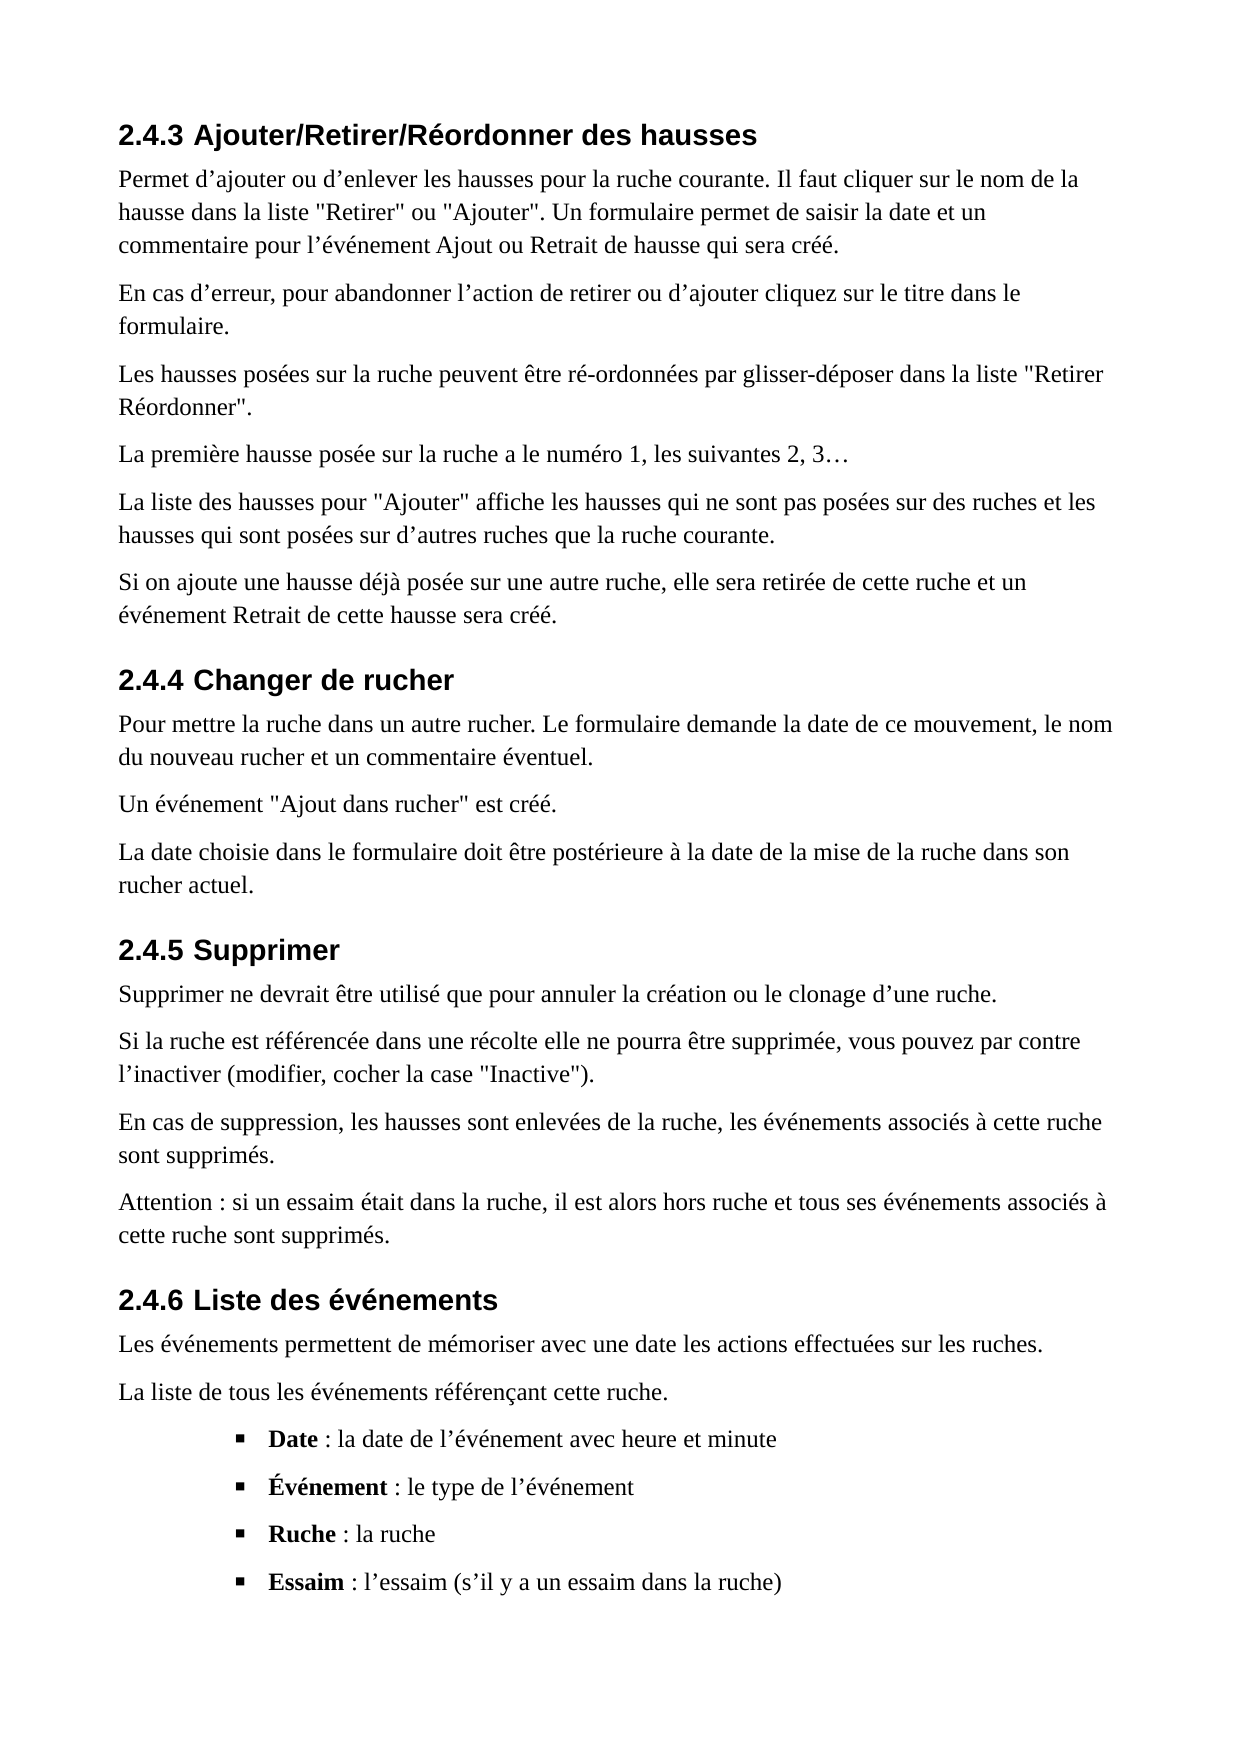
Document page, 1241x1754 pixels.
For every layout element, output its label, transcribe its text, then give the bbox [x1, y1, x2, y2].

text Si la ruche est référencée dans une récolte elle ne pourra être supprimée, vous pouvez par contre l’inactiver (modifier, cocher la case "Inactive"). [118, 1026, 1122, 1088]
text Pour mettre la ruche dans un autre rucher. Le formulaire demande la date de ce mouvement, le nom du nouveau rucher et un commentaire éventuel. [118, 709, 1122, 771]
text La date choisie dans le formulaire doit être postérieure à la date de la mise de la ruche dans son rucher actuel. [118, 837, 1122, 899]
text En cas d’erreur, pour abandonner l’action de retirer ou d’ajouter cliquez sur le titre dans le formulaire. [118, 278, 1122, 340]
text Permet d’ajouter ou d’enlever les hausses pour la ruche courante. Il faut cliquer sur le nom de la hausse dans la liste "Retirer" ou "Ajouter". Un formulaire permet de saisir la date et un commentaire pour l’événement Ajout ou Retrait de hausse qui sera créé. [118, 164, 1122, 259]
text Les événements permettent de mémoriser avec une date les actions effectuées sur les ruches. [118, 1329, 1122, 1358]
text Un événement "Ajout dans rucher" est créé. [118, 789, 1122, 818]
list Date : la date de l’événement avec heure et minute [231, 1424, 1122, 1453]
text Supprimer ne devrait être utilisé que pour annuler la création ou le clonage d’une ruche. [118, 979, 1122, 1007]
list Ruche : la ruche [231, 1519, 1122, 1548]
text Attention : si un essaim était dans la ruche, il est alors hors ruche et tous ses événements associés à cette ruche sont supprimés. [118, 1187, 1122, 1249]
subtitle Changer de rucher [118, 663, 1122, 696]
text En cas de suppression, les hausses sont enlevées de la ruche, les événements associés à cette ruche sont supprimés. [118, 1107, 1122, 1169]
text Les hausses posées sur la ruche peuvent être ré-ordonnées par glisser-déposer dans la liste "Retirer Réordonner". [118, 359, 1122, 420]
list Événement : le type de l’événement [231, 1472, 1122, 1501]
subtitle Ajouter/Retirer/Réordonner des hausses [118, 118, 1122, 152]
text La liste de tous les événements référençant cette ruche. [118, 1377, 1122, 1405]
list Essaim : l’essaim (s’il y a un essaim dans la ruche) [231, 1567, 1122, 1596]
text La liste des hausses pour "Ajouter" affiche les hausses qui ne sont pas posées sur des ruches et les hausses qui sont posées sur d’autres ruches que la ruche courante. [118, 487, 1122, 549]
subtitle Supprimer [118, 932, 1122, 966]
text La première hausse posée sur la ruche a le numéro 1, les suivantes 2, 3… [118, 439, 1122, 468]
text Si on ajoute une hausse déjà posée sur une autre ruche, elle sera retirée de cette ruche et un événement Retrait de cette hausse sera créé. [118, 567, 1122, 629]
subtitle Liste des événements [118, 1283, 1122, 1316]
